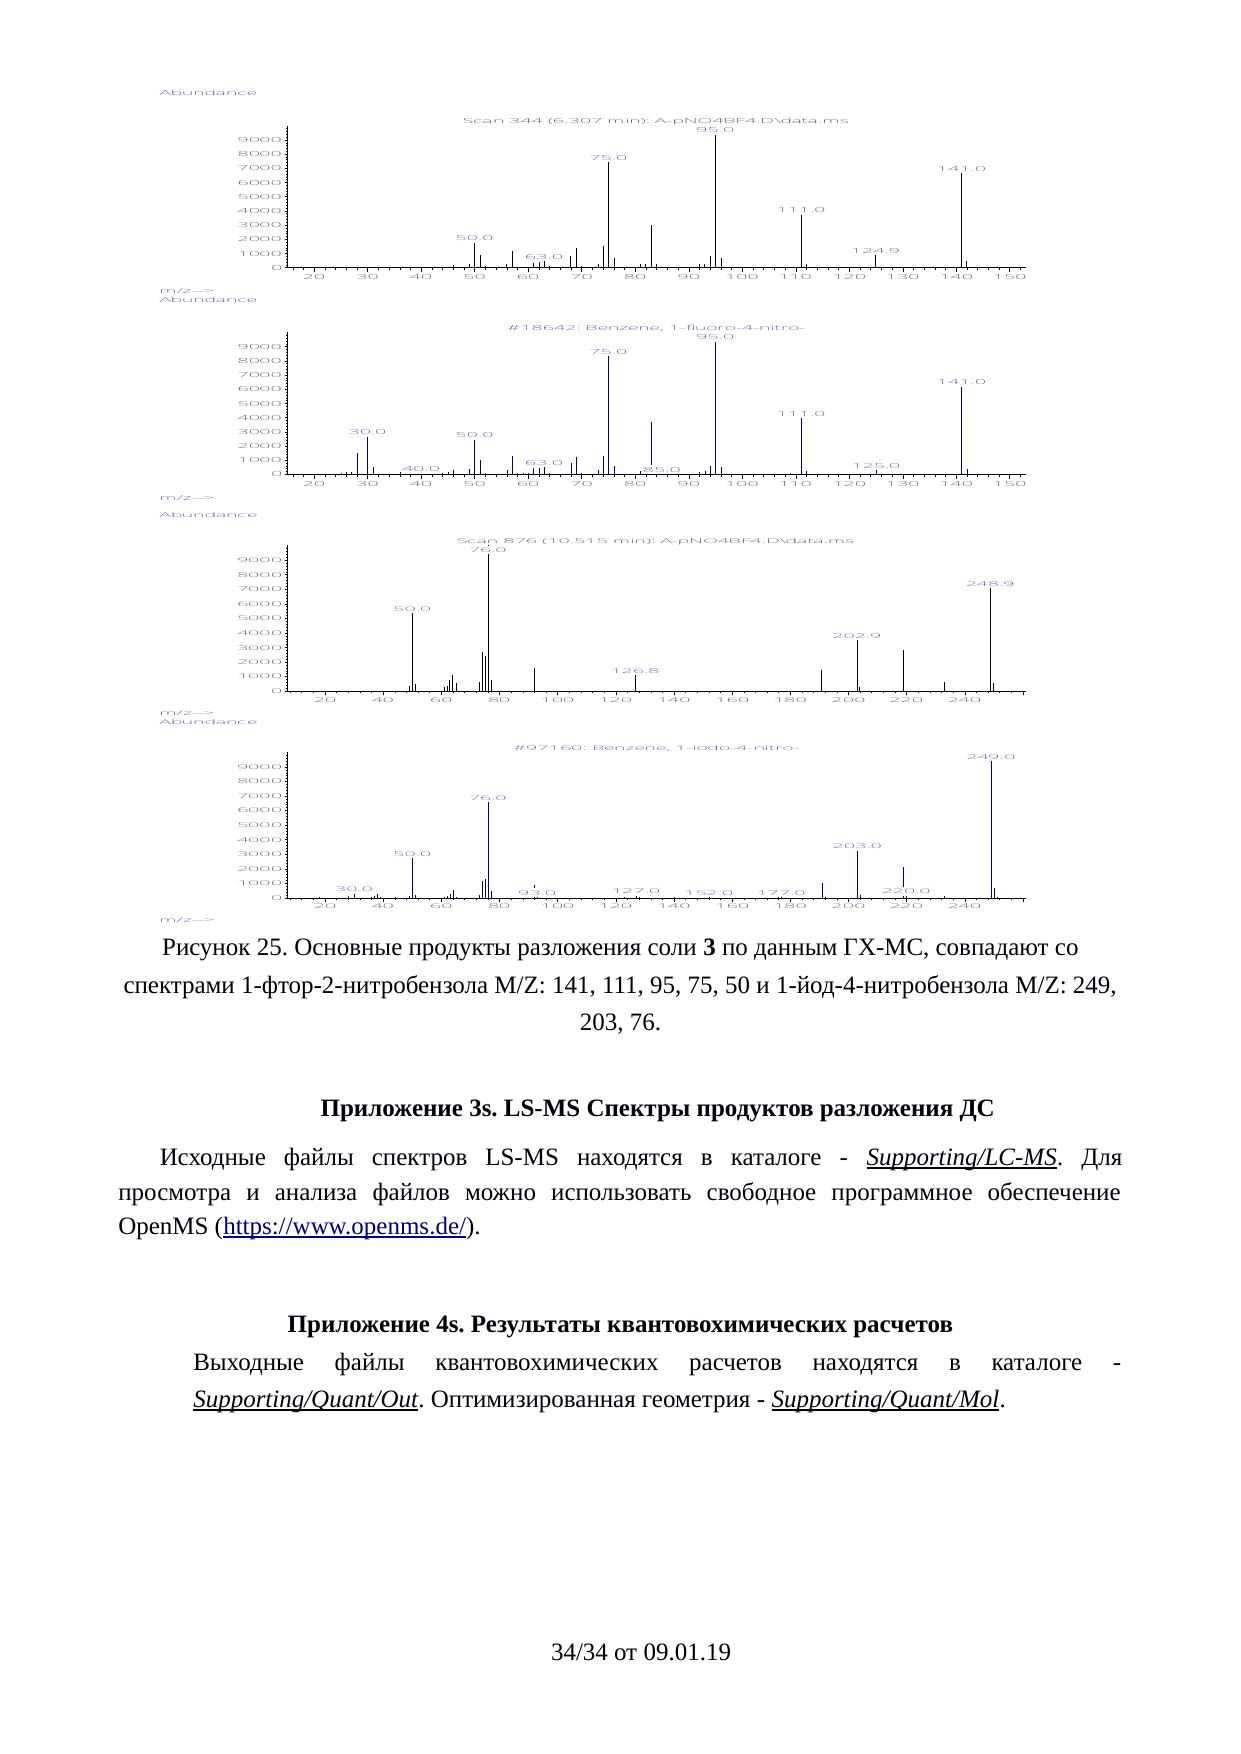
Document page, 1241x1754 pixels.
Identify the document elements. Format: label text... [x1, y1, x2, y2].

text Приложение 4s. Результаты квантовохимических расчетов [118, 1309, 1122, 1338]
text Приложение 3s. LS-MS Спектры продуктов разложения ДС [193, 1093, 1122, 1122]
text Исходные файлы спектров LS-MS находятся в каталоге - Supporting/LC-MS. Для просмотра и анализа файлов можно использовать свободное программное обеспечение OpenMS (https://www.openms.de/). [118, 1142, 1122, 1240]
text Выходные файлы квантовохимических расчетов находятся в каталоге - Supporting/Quant/Out. Оптимизированная геометрия - Supporting/Quant/Mol. [193, 1347, 1122, 1413]
text Рисунок 25. Основные продукты разложения соли 3 по данным ГХ-МС, совпадают со спектрами 1-фтор-2-нитробензола M/Z: 141, 111, 95, 75, 50 и 1-йод-4-нитробензола M/Z: 249, 203, 76. [118, 932, 1122, 1036]
